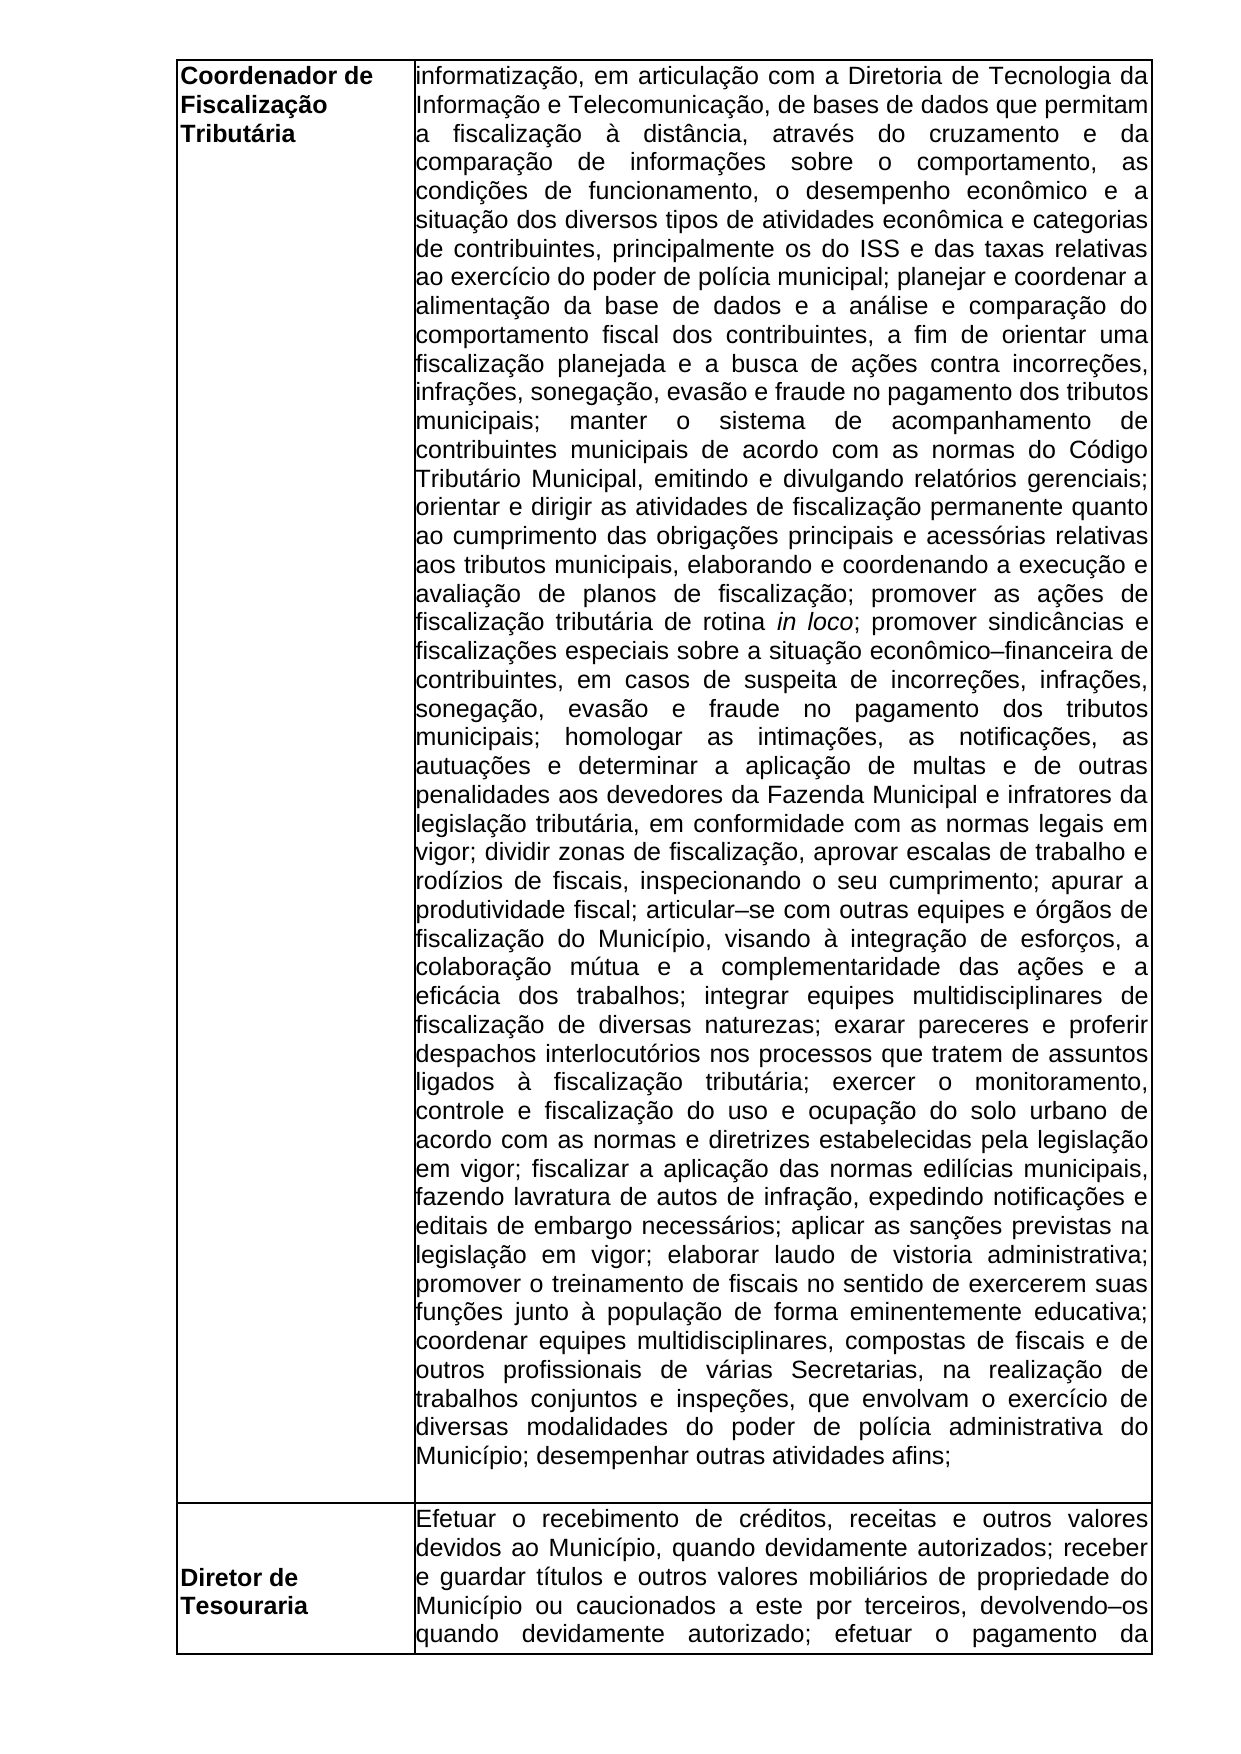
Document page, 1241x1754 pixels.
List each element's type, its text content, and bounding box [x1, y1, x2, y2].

table_cell Diretor de Tesouraria [178, 1504, 414, 1652]
table_cell Efetuar o recebimento de créditos, receitas e outros valores devidos ao Município, quando devidamente autorizados; receber e guardar títulos e outros valores mobiliários de propriedade do Município ou caucionados a este por terceiros, devolvendo–os quando devidamente autorizado; efetuar o pagamento da [416, 1504, 1151, 1652]
table_cell informatização, em articulação com a Diretoria de Tecnologia da Informação e Telecomunicação, de bases de dados que permitam a fiscalização à distância, através do cruzamento e da comparação de informações sobre o comportamento, as condições de funcionamento, o desempenho econômico e a situação dos diversos tipos de atividades econômica e categorias de contribuintes, principalmente os do ISS e das taxas relativas ao exercício do poder de polícia municipal; planejar e coordenar a alimentação da base de dados e a análise e comparação do comportamento fiscal dos contribuintes, a fim de orientar uma fiscalização planejada e a busca de ações contra incorreções, infrações, sonegação, evasão e fraude no pagamento dos tributos municipais; manter o sistema de acompanhamento de contribuintes municipais de acordo com as normas do Código Tributário Municipal, emitindo e divulgando relatórios gerenciais; orientar e dirigir as atividades de fiscalização permanente quanto ao cumprimento das obrigações principais e acessórias relativas aos tributos municipais, elaborando e coordenando a execução e avaliação de planos de fiscalização; promover as ações de fiscalização tributária de rotina in loco; promover sindicâncias e fiscalizações especiais sobre a situação econômico–financeira de contribuintes, em casos de suspeita de incorreções, infrações, sonegação, evasão e fraude no pagamento dos tributos municipais; homologar as intimações, as notificações, as autuações e determinar a aplicação de multas e de outras penalidades aos devedores da Fazenda Municipal e infratores da legislação tributária, em conformidade com as normas legais em vigor; dividir zonas de fiscalização, aprovar escalas de trabalho e rodízios de fiscais, inspecionando o seu cumprimento; apurar a produtividade fiscal; articular–se com outras equipes e órgãos de fiscalização do Município, visando à integração de esforços, a colaboração mútua e a complementaridade das ações e a eficácia dos trabalhos; integrar equipes multidisciplinares de fiscalização de diversas naturezas; exarar pareceres e proferir despachos interlocutórios nos processos que tratem de assuntos ligados à fiscalização tributária; exercer o monitoramento, controle e fiscalização do uso e ocupação do solo urbano de acordo com as normas e diretrizes estabelecidas pela legislação em vigor; fiscalizar a aplicação das normas edilícias municipais, fazendo lavratura de autos de infração, expedindo notificações e editais de embargo necessários; aplicar as sanções previstas na legislação em vigor; elaborar laudo de vistoria administrativa; promover o treinamento de fiscais no sentido de exercerem suas funções junto à população de forma eminentemente educativa; coordenar equipes multidisciplinares, compostas de fiscais e de outros profissionais de várias Secretarias, na realização de trabalhos conjuntos e inspeções, que envolvam o exercício de diversas modalidades do poder de polícia administrativa do Município; desempenhar outras atividades afins; [416, 61, 1151, 1502]
table_cell Coordenador de Fiscalização Tributária [178, 61, 414, 1502]
